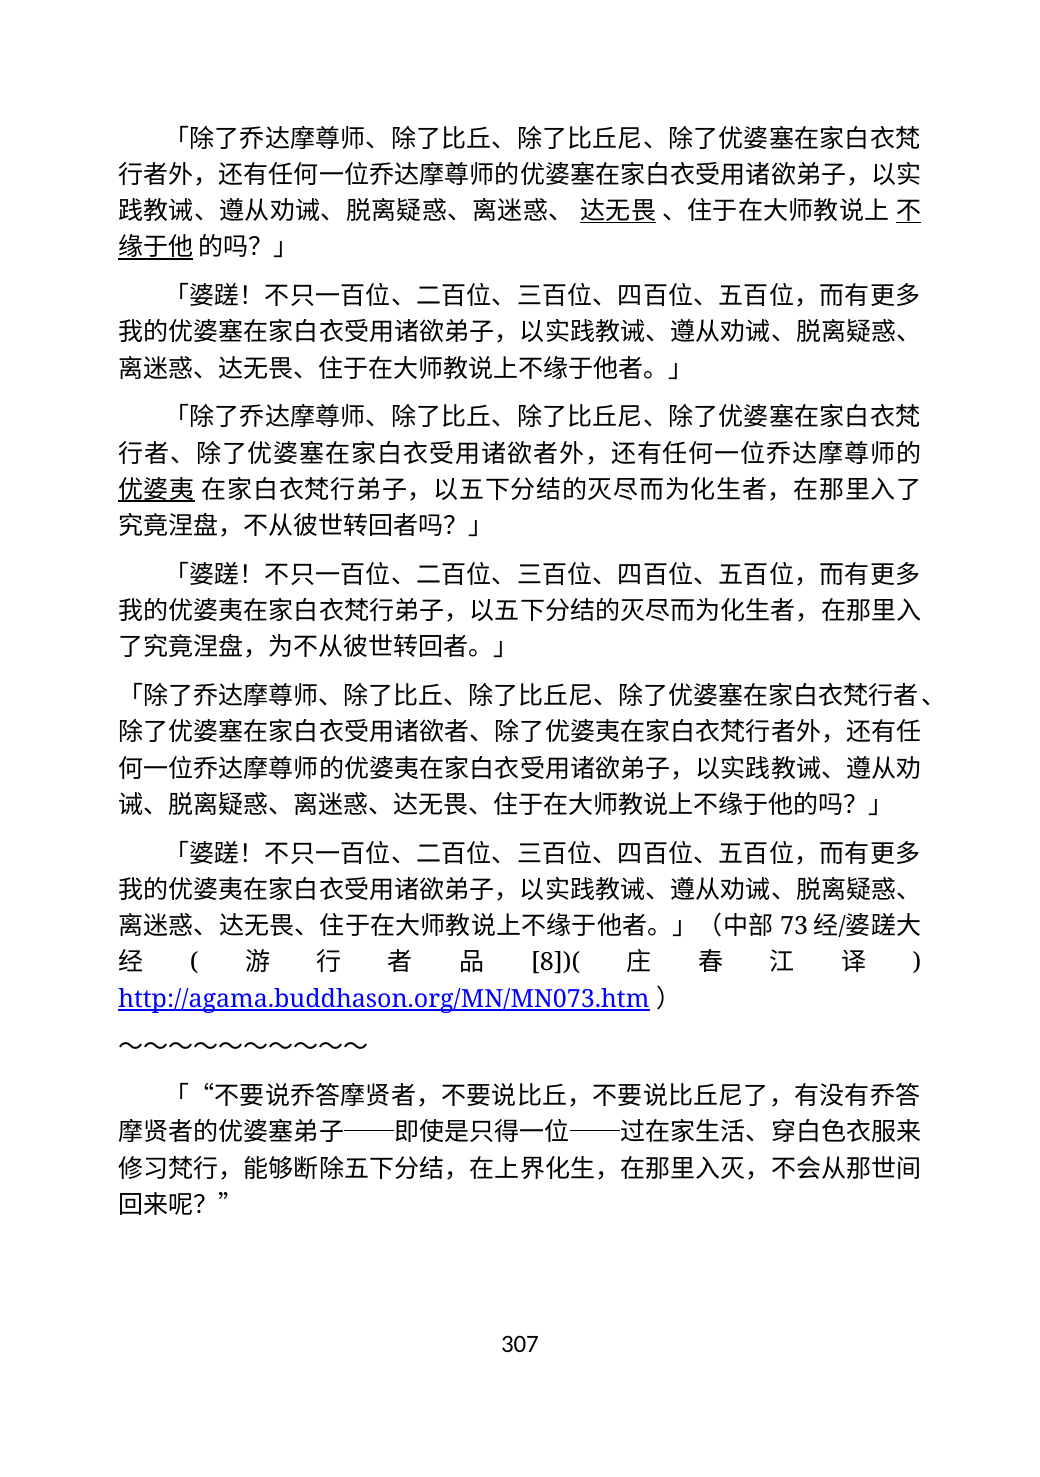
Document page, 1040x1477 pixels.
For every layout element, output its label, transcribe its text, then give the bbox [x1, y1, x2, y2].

text 「“不要说乔答摩贤者，不要说比丘，不要说比丘尼了，有没有乔答摩贤者的优婆塞弟子──即使是只得一位──过在家生活、穿白色衣服来修习梵行，能够断除五下分结，在上界化生，在那里入灭，不会从那世间回来呢？” [118, 1076, 921, 1221]
text 「除了乔达摩尊师、除了比丘、除了比丘尼、除了优婆塞在家白衣梵行者、除了优婆塞在家白衣受用诸欲者外，还有任何一位乔达摩尊师的 优婆夷 在家白衣梵行弟子，以五下分结的灭尽而为化生者，在那里入了究竟涅盘，不从彼世转回者吗？」 [118, 397, 921, 542]
text 「婆蹉！不只一百位、二百位、三百位、四百位、五百位，而有更多我的优婆夷在家白衣受用诸欲弟子，以实践教诫、遵从劝诫、脱离疑惑、离迷惑、达无畏、住于在大师教说上不缘于他者。」（中部73经/婆蹉大经(游行者品[8])(庄春江译) http://agama.buddhason.org/MN/MN073.htm ） [118, 833, 921, 1014]
text 「婆蹉！不只一百位、二百位、三百位、四百位、五百位，而有更多我的优婆塞在家白衣受用诸欲弟子，以实践教诫、遵从劝诫、脱离疑惑、离迷惑、达无畏、住于在大师教说上不缘于他者。」 [118, 276, 921, 384]
text 「婆蹉！不只一百位、二百位、三百位、四百位、五百位，而有更多我的优婆夷在家白衣梵行弟子，以五下分结的灭尽而为化生者，在那里入了究竟涅盘，为不从彼世转回者。」 [118, 554, 921, 663]
text 「除了乔达摩尊师、除了比丘、除了比丘尼、除了优婆塞在家白衣梵行者、除了优婆塞在家白衣受用诸欲者、除了优婆夷在家白衣梵行者外，还有任何一位乔达摩尊师的优婆夷在家白衣受用诸欲弟子，以实践教诫、遵从劝诫、脱离疑惑、离迷惑、达无畏、住于在大师教说上不缘于他的吗？」 [118, 676, 921, 821]
text 「除了乔达摩尊师、除了比丘、除了比丘尼、除了优婆塞在家白衣梵行者外，还有任何一位乔达摩尊师的优婆塞在家白衣受用诸欲弟子，以实践教诫、遵从劝诫、脱离疑惑、离迷惑、 达无畏 、住于在大师教说上 不缘于他 的吗？」 [118, 118, 921, 263]
text ～～～～～～～～～～ [118, 1027, 921, 1063]
